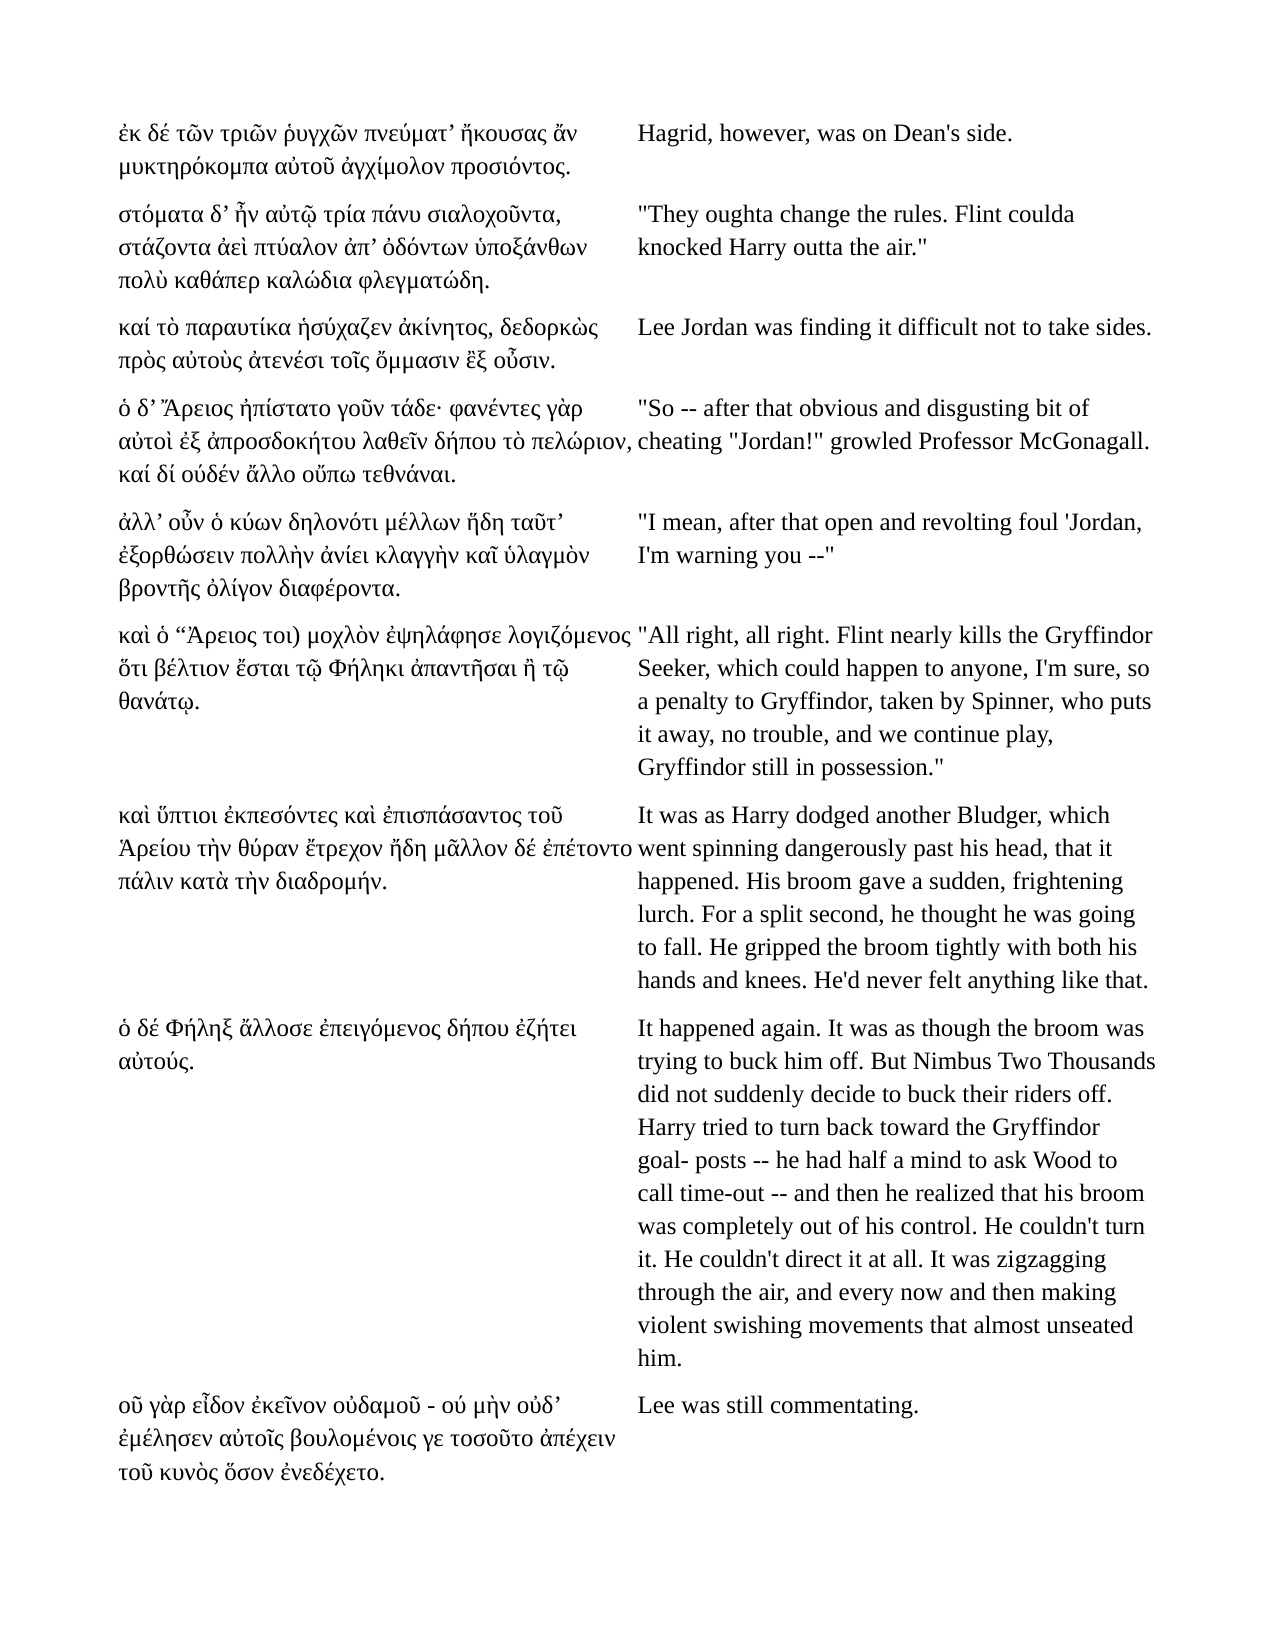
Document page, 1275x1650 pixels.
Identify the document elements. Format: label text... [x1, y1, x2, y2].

table_cell "I mean, after that open and revolting foul 'Jordan, I'm warning you --" [638, 507, 1157, 620]
table_cell ὁ δέ Φήληξ ἄλλοσε ἐπειγόμενος δήπου ἐζήτει αὐτούς. [118, 1013, 637, 1391]
table_cell "They oughta change the rules. Flint coulda knocked Harry outta the air." [638, 199, 1157, 312]
table_cell καὶ ὕπτιοι ἐκπεσόντες καὶ ἐπισπάσαντος τοῦ Ἁρείου τὴν θύραν ἔτρεχον ἤδη μᾶλλον δέ ἐπέτοντο πάλιν κατὰ τὴν διαδρομήν. [118, 800, 637, 1013]
table_cell Lee was still commentating. [638, 1391, 1157, 1504]
table_cell "All right, all right. Flint nearly kills the Gryffindor Seeker, which could happen to anyone, I'm sure, so a penalty to Gryffindor, taken by Spinner, who puts it away, no trouble, and we continue play, Gryffindor still in possession." [638, 620, 1157, 800]
table_cell It happened again. It was as though the broom was trying to buck him off. But Nimbus Two Thousands did not suddenly decide to buck their riders off. Harry tried to turn back toward the Gryffindor goal- posts -- he had half a mind to ask Wood to call time-out -- and then he realized that his broom was completely out of his control. He couldn't turn it. He couldn't direct it at all. It was zigzagging through the air, and every now and then making violent swishing movements that almost unseated him. [638, 1013, 1157, 1391]
table_cell καί τὸ παραυτίκα ἡσύχαζεν ἀκίνητος, δεδορκὼς πρὸς αὐτοὺς ἀτενέσι τοῖς ὄμμασιν ἒξ οὖσιν. [118, 313, 637, 393]
table_cell "So -- after that obvious and disgusting bit of cheating "Jordan!" growled Professor McGonagall. [638, 393, 1157, 507]
table_cell οῦ γὰρ εἶδον ἐκεῖνον οὐδαμοῦ - ού μὴν οὐδ’ ἐμέλησεν αὐτοῖς βουλομένοις γε τοσοῦτο ἀπέχειν τοῦ κυνὸς ὅσον ἐνεδέχετο. [118, 1391, 637, 1504]
table_cell ἀλλ’ οὖν ὁ κύων δηλονότι μέλλων ἥδη ταῦτ’ ἐξορθώσειν πολλὴν ἀνίει κλαγγὴν καῖ ὑλαγμὸν βροντῆς ὀλίγον διαφέροντα. [118, 507, 637, 620]
table_cell Lee Jordan was finding it difficult not to take sides. [638, 313, 1157, 393]
table_cell καὶ ὁ “Ἀρειος τοι) μοχλὸν ἐψηλάφησε λογιζόμενος ὅτι βέλτιον ἔσται τῷ Φήληκι ἀπαντῆσαι ἢ τῷ θανάτῳ. [118, 620, 637, 800]
table_cell ὁ δ’ Ἄρειος ἠπίστατο γοῦν τάδε· φανέντες γὰρ αὐτοὶ ἐξ ἀπροσδοκήτου λαθεῖν δήπου τὸ πελώριον, καί δί ούδέν ἄλλο οὔπω τεθνάναι. [118, 393, 637, 507]
table_cell Hagrid, however, was on Dean's side. [638, 118, 1157, 199]
table_cell ἐκ δέ τῶν τριῶν ῥυγχῶν πνεύματ’ ἤκουσας ἄν μυκτηρόκομπα αὐτοῦ ἀγχίμολον προσιόντος. [118, 118, 637, 199]
table_cell στόματα δ’ ἦν αὐτῷ τρία πάνυ σιαλοχοῦντα, στάζοντα ἀεὶ πτύαλον ἀπ’ ὀδόντων ὑποξάνθων πολὺ καθάπερ καλώδια φλεγματώδη. [118, 199, 637, 312]
table_cell It was as Harry dodged another Bludger, which went spinning dangerously past his head, that it happened. His broom gave a sudden, frightening lurch. For a split second, he thought he was going to fall. He gripped the broom tightly with both his hands and knees. He'd never felt anything like that. [638, 800, 1157, 1013]
